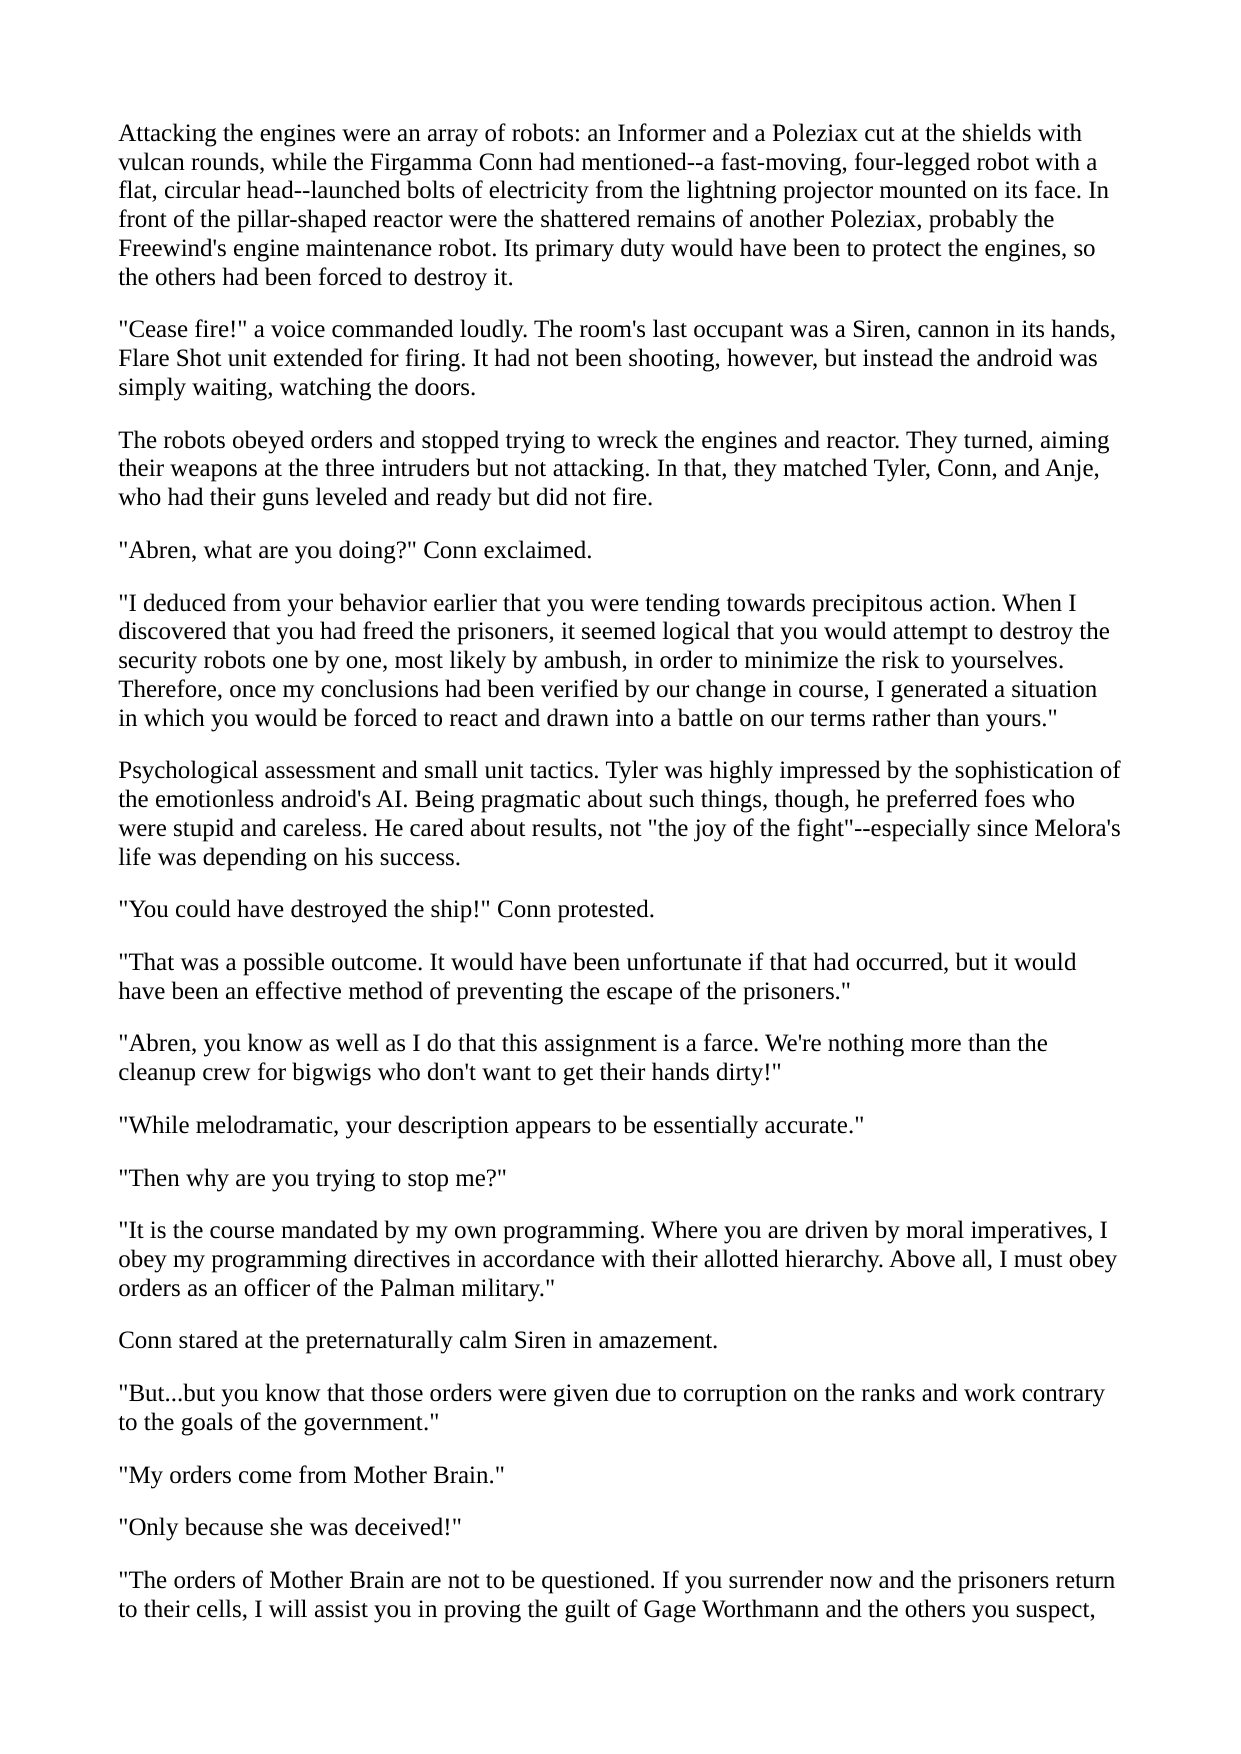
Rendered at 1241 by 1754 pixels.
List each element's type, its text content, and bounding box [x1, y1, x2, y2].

text "That was a possible outcome. It would have been unfortunate if that had occurred, but it would have been an effective method of preventing the escape of the prisoners." [118, 947, 1122, 1004]
text "Then why are you trying to stop me?" [118, 1163, 1122, 1191]
text "You could have destroyed the ship!" Conn protested. [118, 894, 1122, 923]
text "Abren, what are you doing?" Conn exclaimed. [118, 535, 1122, 564]
text "My orders come from Mother Brain." [118, 1460, 1122, 1488]
text The robots obeyed orders and stopped trying to wreck the engines and reactor. They turned, aiming their weapons at the three intruders but not attacking. In that, they matched Tyler, Conn, and Anje, who had their guns leveled and ready but did not fire. [118, 425, 1122, 511]
text Psychological assessment and small unit tactics. Tyler was highly impressed by the sophistication of the emotionless android's AI. Being pragmatic about such things, though, he preferred foes who were stupid and careless. He cared about results, not "the joy of the fight"--especially since Melora's life was depending on his success. [118, 755, 1122, 870]
text "While melodramatic, your description appears to be essentially accurate." [118, 1110, 1122, 1139]
text "Abren, you know as well as I do that this assignment is a farce. We're nothing more than the cleanup crew for bigwigs who don't want to get their hands dirty!" [118, 1028, 1122, 1086]
text "Only because she was deceived!" [118, 1512, 1122, 1541]
text "The orders of Mother Brain are not to be questioned. If you surrender now and the prisoners return to their cells, I will assist you in proving the guilt of Gage Worthmann and the others you suspect, [118, 1565, 1122, 1623]
text "Cease fire!" a voice commanded loudly. The room's last occupant was a Siren, cannon in its hands, Flare Shot unit extended for firing. It had not been shooting, however, but instead the android was simply waiting, watching the doors. [118, 314, 1122, 401]
text Conn stared at the preternaturally calm Siren in amazement. [118, 1326, 1122, 1354]
text "But...but you know that those orders were given due to corruption on the ranks and work contrary to the goals of the government." [118, 1378, 1122, 1436]
text "I deduced from your behavior earlier that you were tending towards precipitous action. When I discovered that you had freed the prisoners, it seemed logical that you would attempt to destroy the security robots one by one, most likely by ambush, in order to minimize the risk to yourselves. Therefore, once my conclusions had been verified by our change in course, I generated a situation in which you would be forced to react and drawn into a battle on our terms rather than yours." [118, 588, 1122, 731]
text "It is the course mandated by my own programming. Where you are driven by moral imperatives, I obey my programming directives in accordance with their allotted hierarchy. Above all, I must obey orders as an officer of the Palman military." [118, 1215, 1122, 1302]
text Attacking the engines were an array of robots: an Informer and a Poleziax cut at the shields with vulcan rounds, while the Firgamma Conn had mentioned--a fast-moving, four-legged robot with a flat, circular head--launched bolts of electricity from the lightning projector mounted on its face. In front of the pillar-shaped reactor were the shattered remains of another Poleziax, probably the Freewind's engine maintenance robot. Its primary duty would have been to protect the engines, so the others had been forced to destroy it. [118, 118, 1122, 291]
